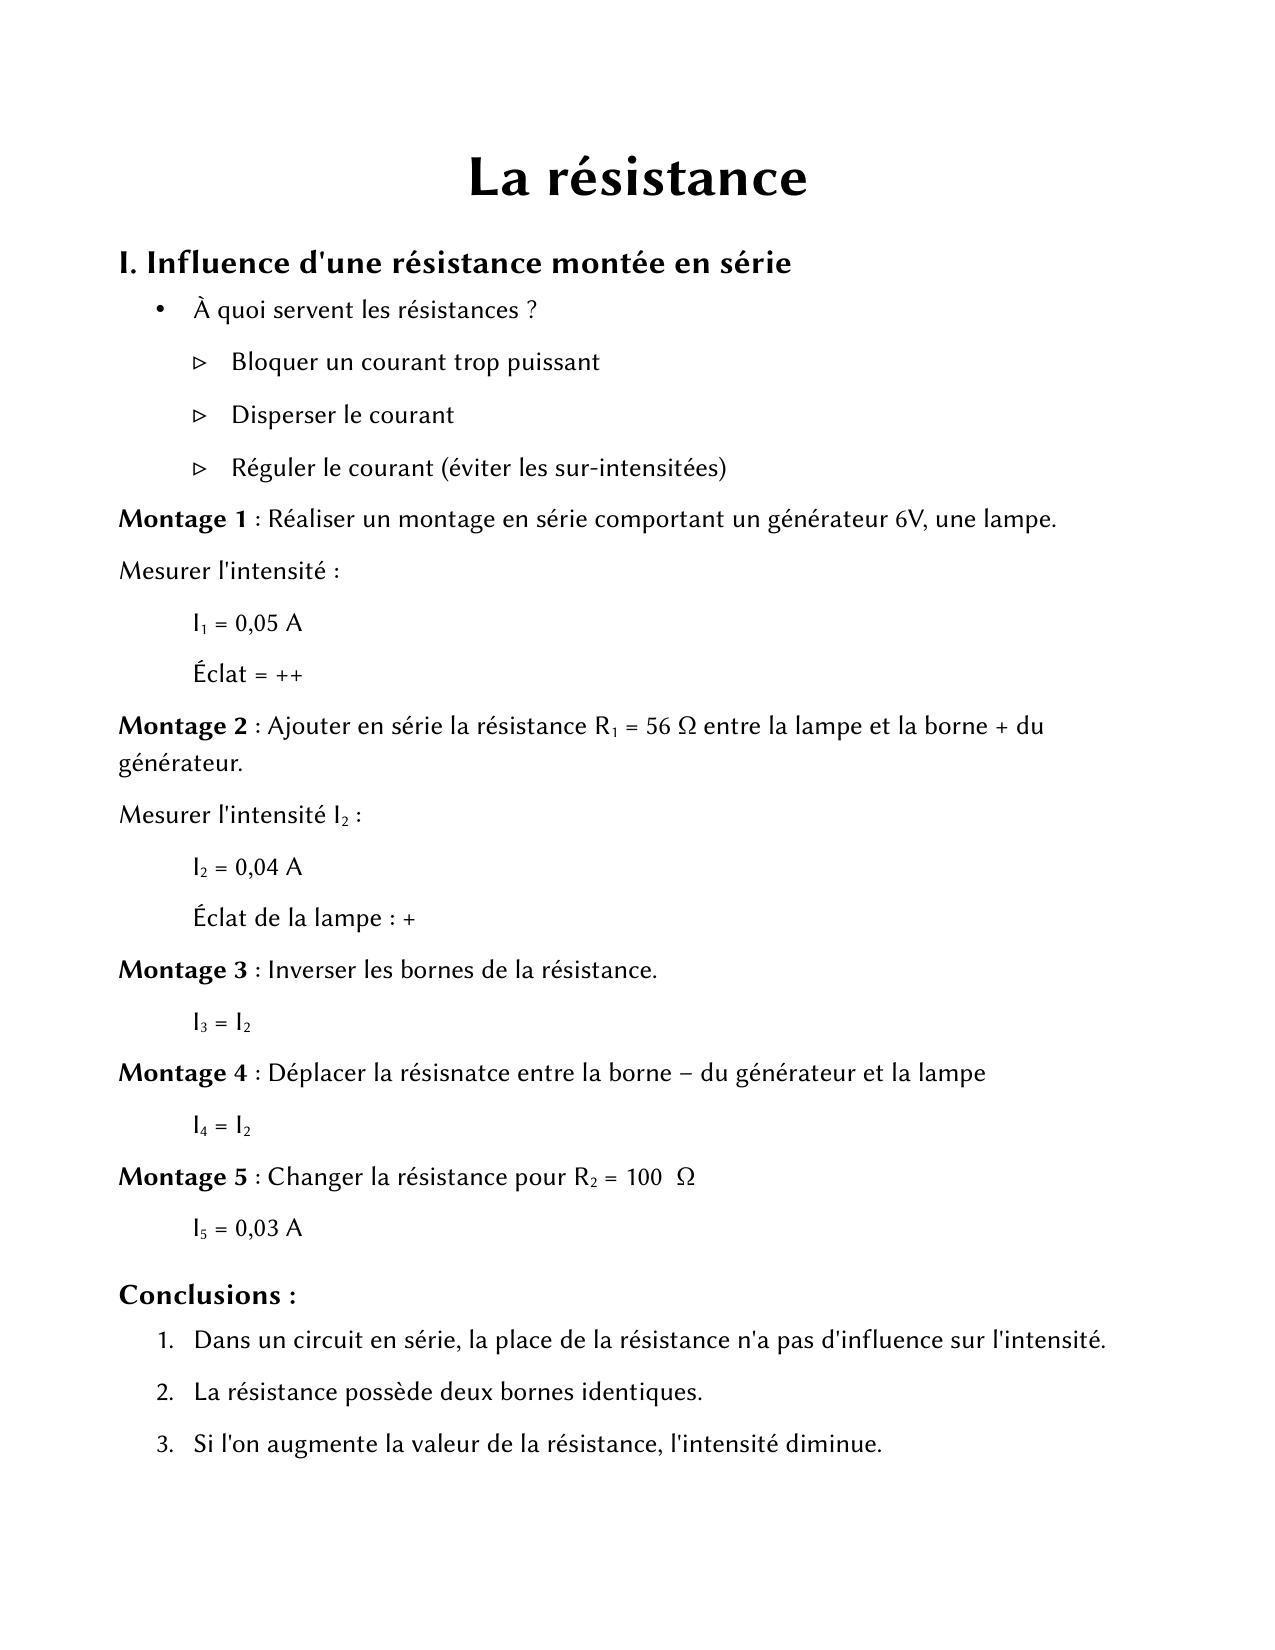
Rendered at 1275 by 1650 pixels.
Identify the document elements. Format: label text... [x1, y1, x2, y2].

text Montage 2 : Ajouter en série la résistance R1 = 56 Ω entre la lampe et la borne + du générateur. [118, 710, 1157, 778]
list À quoi servent les résistances ? [156, 294, 1157, 325]
list Réguler le courant (éviter les sur-intensitées) [193, 451, 1157, 483]
text I1 = 0,05 A [118, 607, 1157, 638]
text Mesurer l'intensité : [118, 555, 1157, 586]
subtitle I. Influence d'une résistance montée en série [118, 243, 1157, 281]
text Montage 1 : Réaliser un montage en série comportant un générateur 6V, une lampe. [118, 503, 1157, 534]
text Éclat = ++ [118, 658, 1157, 689]
text I5 = 0,03 A [118, 1212, 1157, 1243]
text Montage 4 : Déplacer la résisnatce entre la borne – du générateur et la lampe [118, 1057, 1157, 1088]
text Montage 3 : Inverser les bornes de la résistance. [118, 954, 1157, 985]
subtitle Conclusions : [118, 1278, 1157, 1312]
text I4 = I2 [118, 1109, 1157, 1140]
list Dans un circuit en série, la place de la résistance n'a pas d'influence sur l'intensité. [156, 1324, 1157, 1356]
text I2 = 0,04 A [118, 851, 1157, 882]
list Bloquer un courant trop puissant [193, 345, 1157, 377]
text Montage 5 : Changer la résistance pour R2 = 100 Ω [118, 1161, 1157, 1192]
list Si l'on augmente la valeur de la résistance, l'intensité diminue. [156, 1428, 1157, 1459]
title La résistance [118, 143, 1157, 210]
list Disperser le courant [193, 398, 1157, 430]
list La résistance possède deux bornes identiques. [156, 1376, 1157, 1407]
text Éclat de la lampe : + [118, 902, 1157, 933]
text Mesurer l'intensité I2 : [118, 799, 1157, 830]
text I3 = I2 [118, 1006, 1157, 1037]
